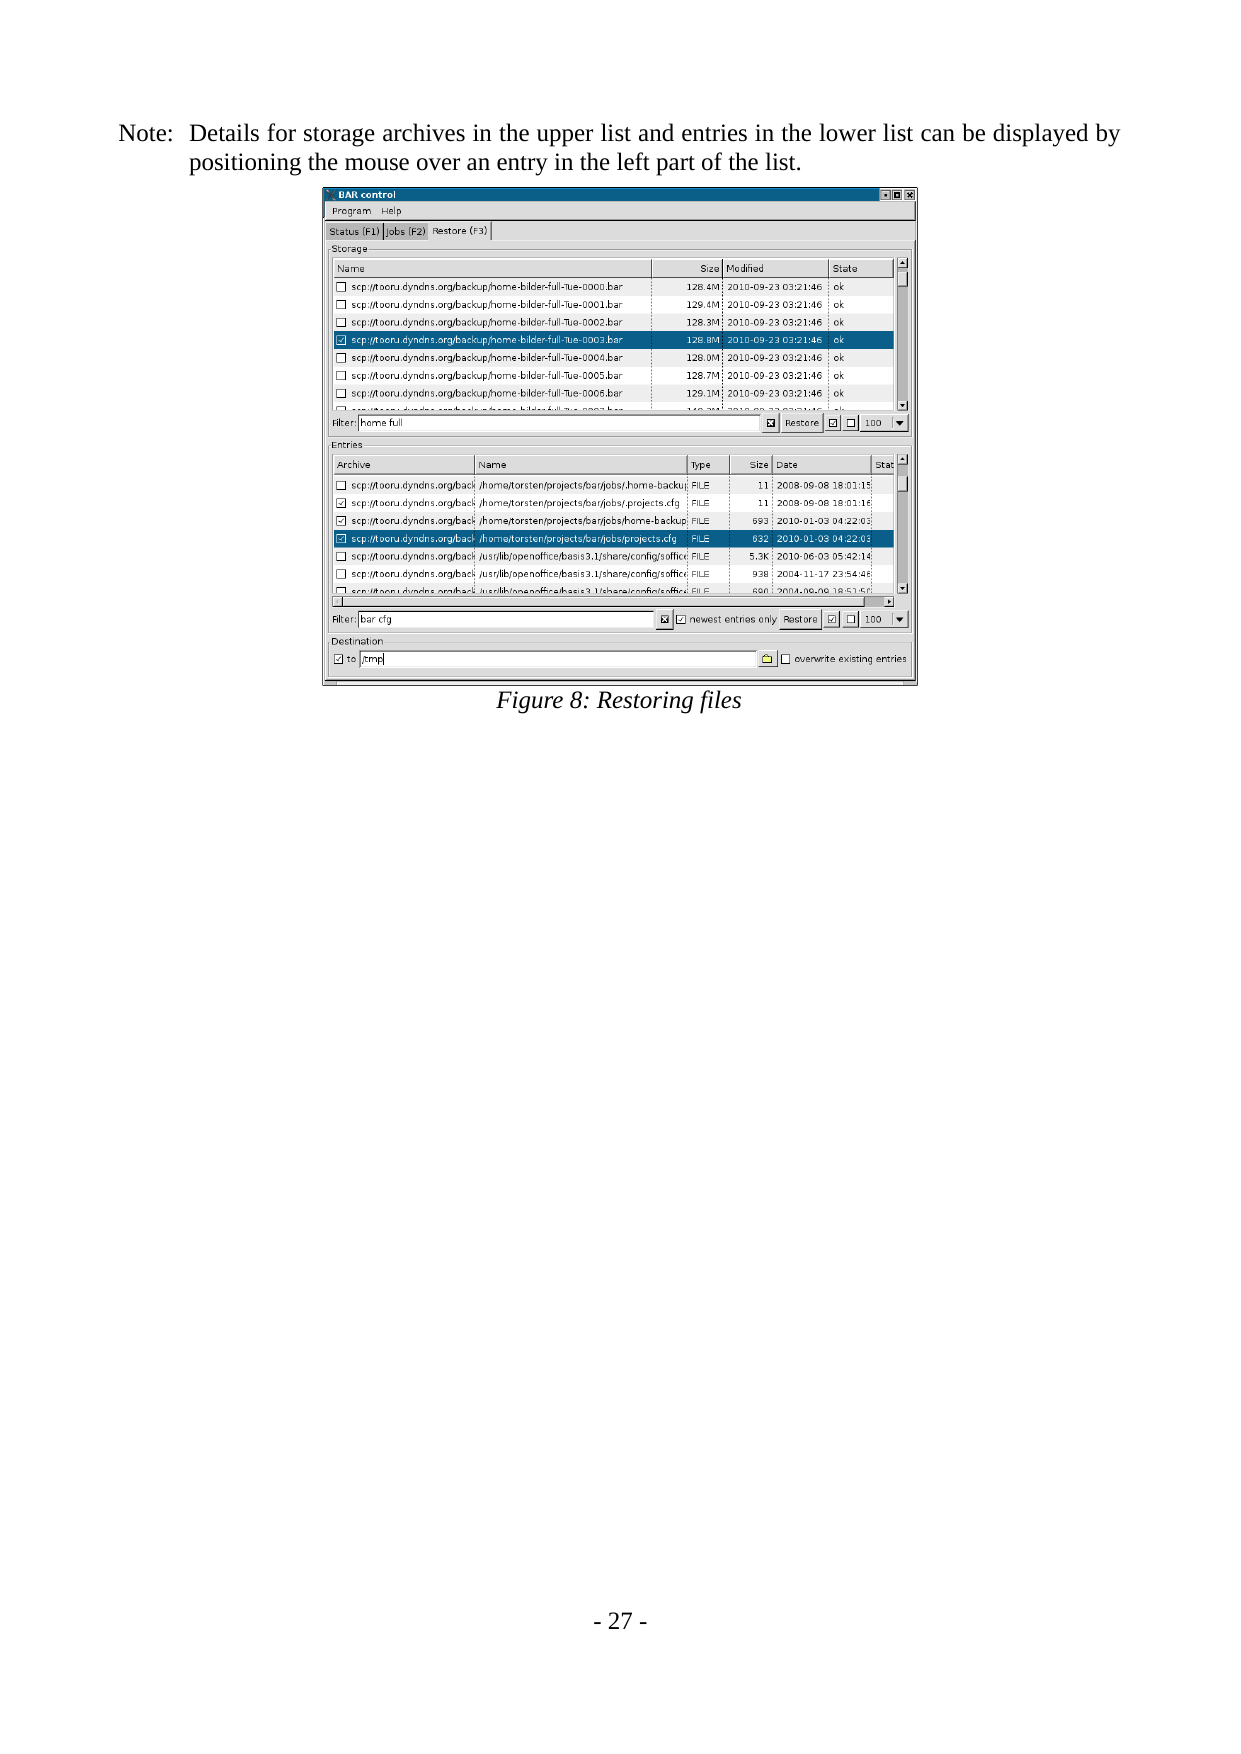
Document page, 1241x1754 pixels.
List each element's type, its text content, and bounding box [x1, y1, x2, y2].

picture [322, 187, 918, 686]
text Note: Details for storage archives in the upper list and entries in the lower list can be displayed by positioning the mouse over an entry in the left part of the list. [118, 118, 1122, 176]
text Figure 8: Restoring files [322, 686, 918, 714]
